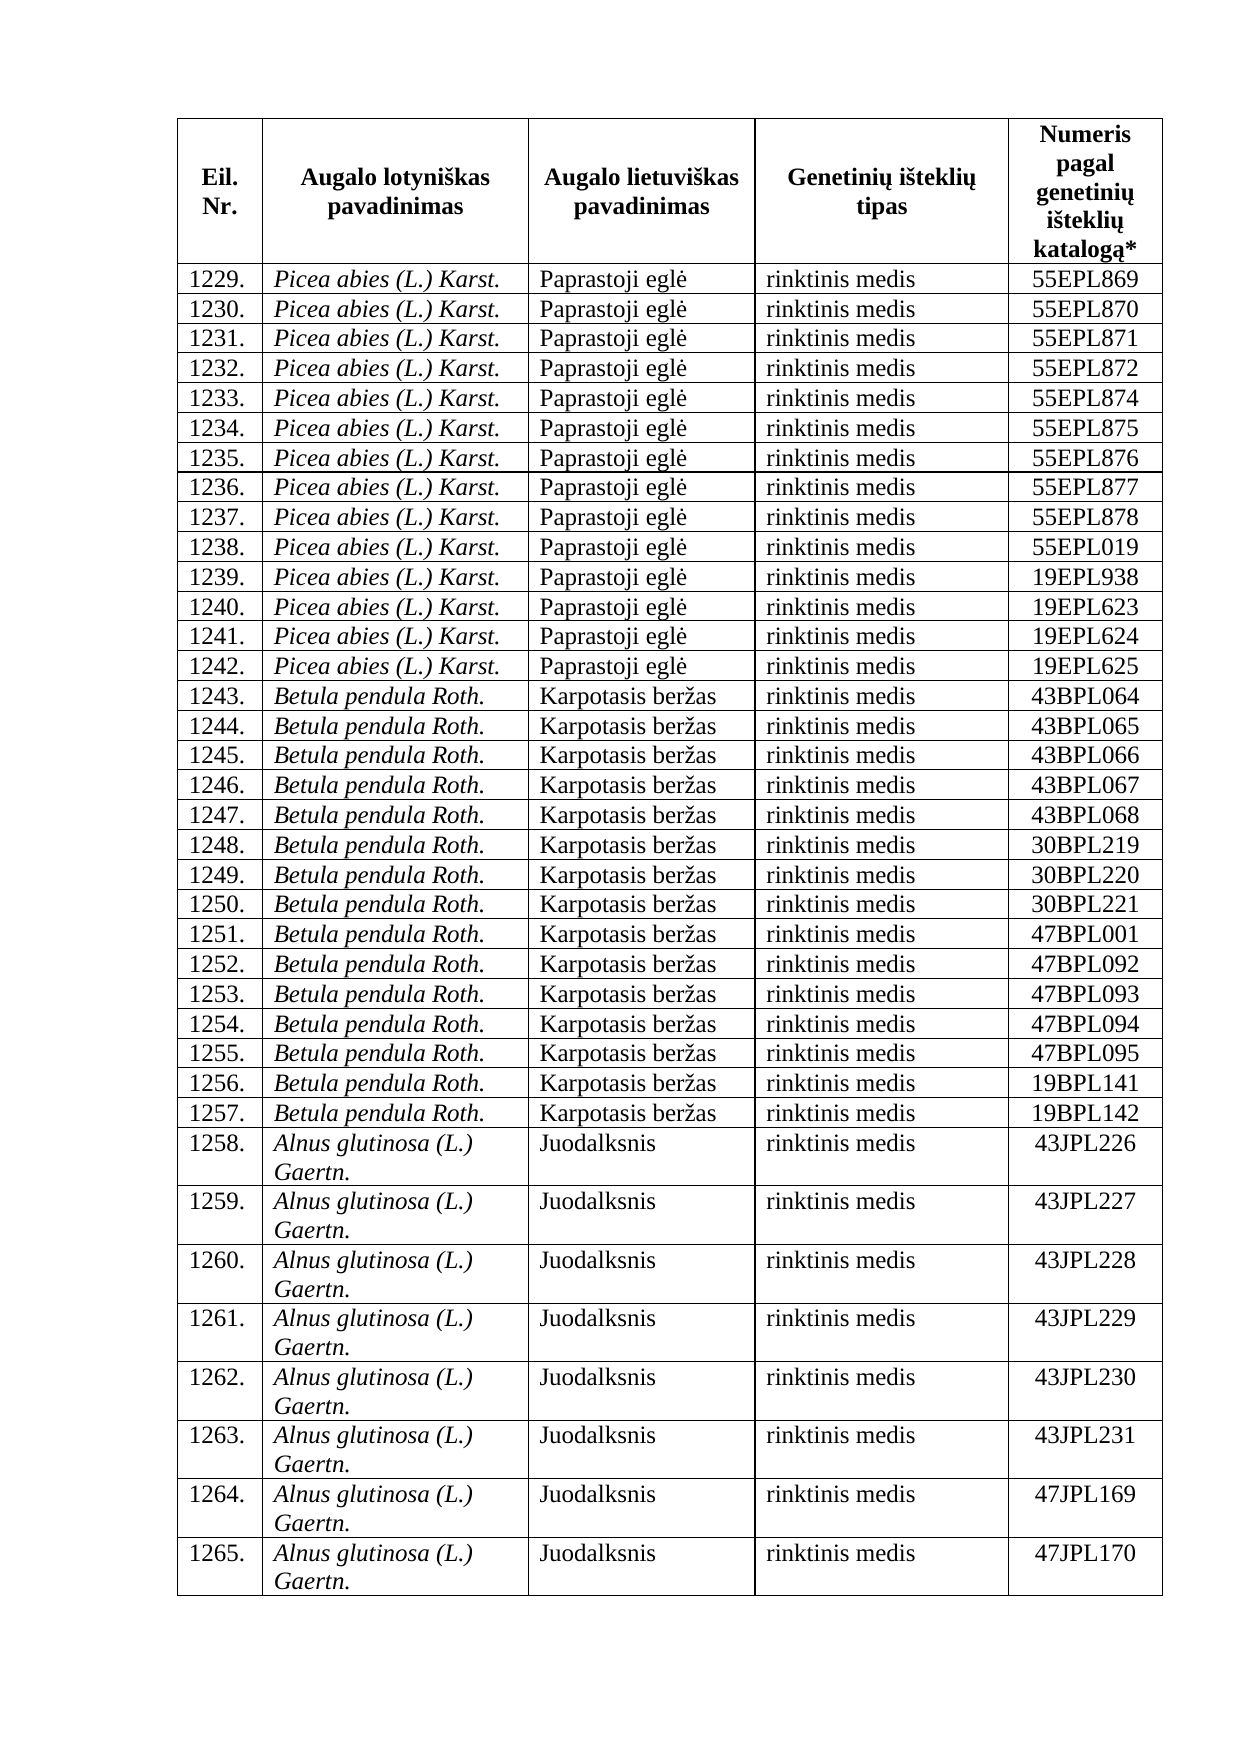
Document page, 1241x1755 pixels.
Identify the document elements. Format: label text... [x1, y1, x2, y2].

table_cell 47BPL092 [1009, 949, 1162, 978]
table_cell 30BPL221 [1009, 890, 1162, 918]
table_cell 1232. [178, 353, 262, 382]
table_cell Betula pendula Roth. [263, 979, 528, 1008]
table_cell 1249. [178, 860, 262, 888]
table_cell 1252. [178, 949, 262, 978]
table_cell rinktinis medis [756, 890, 1008, 918]
table_cell 43JPL231 [1009, 1421, 1162, 1478]
table_cell rinktinis medis [756, 1098, 1008, 1127]
table_cell 1244. [178, 711, 262, 739]
table_cell rinktinis medis [756, 264, 1008, 293]
table_cell Betula pendula Roth. [263, 681, 528, 710]
table_cell Paprastoji eglė [529, 413, 754, 442]
table_cell 47JPL170 [1009, 1538, 1162, 1595]
table_cell rinktinis medis [756, 443, 1008, 471]
table_cell 55EPL876 [1009, 443, 1162, 471]
table_cell rinktinis medis [756, 324, 1008, 352]
table_cell 1248. [178, 830, 262, 859]
table_cell 1254. [178, 1009, 262, 1037]
table_cell 55EPL877 [1009, 473, 1162, 501]
table_cell rinktinis medis [756, 770, 1008, 799]
table_cell 43JPL230 [1009, 1362, 1162, 1419]
table_cell Picea abies (L.) Karst. [263, 651, 528, 680]
table_cell Karpotasis beržas [529, 919, 754, 948]
table_cell Betula pendula Roth. [263, 860, 528, 888]
table_cell Alnus glutinosa (L.) Gaertn. [263, 1128, 528, 1185]
table_cell 1240. [178, 592, 262, 620]
table_cell 1260. [178, 1245, 262, 1302]
table_cell Karpotasis beržas [529, 890, 754, 918]
table_cell rinktinis medis [756, 1479, 1008, 1537]
table_cell rinktinis medis [756, 1068, 1008, 1097]
table_cell Paprastoji eglė [529, 383, 754, 412]
table_cell Betula pendula Roth. [263, 949, 528, 978]
table_cell rinktinis medis [756, 353, 1008, 382]
table_cell 1251. [178, 919, 262, 948]
table_cell Karpotasis beržas [529, 1068, 754, 1097]
table_cell rinktinis medis [756, 294, 1008, 322]
table_cell rinktinis medis [756, 1128, 1008, 1185]
table_cell Karpotasis beržas [529, 1009, 754, 1037]
table_cell rinktinis medis [756, 681, 1008, 710]
table_cell Alnus glutinosa (L.) Gaertn. [263, 1186, 528, 1244]
table_cell 55EPL878 [1009, 502, 1162, 531]
table_cell 1250. [178, 890, 262, 918]
table_cell Paprastoji eglė [529, 294, 754, 322]
table_cell 19EPL938 [1009, 562, 1162, 591]
table_cell 1243. [178, 681, 262, 710]
table_cell Paprastoji eglė [529, 473, 754, 501]
table_cell rinktinis medis [756, 830, 1008, 859]
table_cell rinktinis medis [756, 1009, 1008, 1037]
table_cell 43BPL067 [1009, 770, 1162, 799]
table_cell rinktinis medis [756, 1304, 1008, 1361]
table_cell Paprastoji eglė [529, 651, 754, 680]
table_cell rinktinis medis [756, 949, 1008, 978]
table_cell Picea abies (L.) Karst. [263, 264, 528, 293]
table_cell 1238. [178, 532, 262, 561]
table_cell Picea abies (L.) Karst. [263, 324, 528, 352]
table_cell Picea abies (L.) Karst. [263, 502, 528, 531]
table_cell Picea abies (L.) Karst. [263, 294, 528, 322]
table_cell Picea abies (L.) Karst. [263, 353, 528, 382]
table_cell 1235. [178, 443, 262, 471]
table_cell Karpotasis beržas [529, 681, 754, 710]
table_cell 55EPL019 [1009, 532, 1162, 561]
table_cell 1231. [178, 324, 262, 352]
table_cell Betula pendula Roth. [263, 1009, 528, 1037]
table_cell Paprastoji eglė [529, 621, 754, 650]
table_cell rinktinis medis [756, 1039, 1008, 1067]
table_cell 43JPL226 [1009, 1128, 1162, 1185]
table_cell Betula pendula Roth. [263, 800, 528, 829]
table_cell 47JPL169 [1009, 1479, 1162, 1537]
table_cell 1241. [178, 621, 262, 650]
table_cell rinktinis medis [756, 1245, 1008, 1302]
table_cell Betula pendula Roth. [263, 770, 528, 799]
table_cell Karpotasis beržas [529, 1039, 754, 1067]
table_cell 47BPL095 [1009, 1039, 1162, 1067]
table_cell 55EPL871 [1009, 324, 1162, 352]
table_header Augalo lotyniškas pavadinimas [263, 119, 528, 263]
table_cell 1261. [178, 1304, 262, 1361]
table_cell 1236. [178, 473, 262, 501]
table_cell rinktinis medis [756, 919, 1008, 948]
table_cell rinktinis medis [756, 1362, 1008, 1419]
table_cell 1237. [178, 502, 262, 531]
table_cell 1246. [178, 770, 262, 799]
table_header Numeris pagal genetinių išteklių katalogą* [1009, 119, 1162, 263]
table_cell Karpotasis beržas [529, 860, 754, 888]
table_cell rinktinis medis [756, 592, 1008, 620]
table_cell 1255. [178, 1039, 262, 1067]
table_header Eil. Nr. [178, 119, 262, 263]
table_cell Karpotasis beržas [529, 711, 754, 739]
table_cell Betula pendula Roth. [263, 1068, 528, 1097]
table_cell 1265. [178, 1538, 262, 1595]
table_cell 1264. [178, 1479, 262, 1537]
table_cell 55EPL874 [1009, 383, 1162, 412]
table_cell 19EPL624 [1009, 621, 1162, 650]
table_cell Picea abies (L.) Karst. [263, 443, 528, 471]
table_cell 19BPL142 [1009, 1098, 1162, 1127]
table_cell 55EPL872 [1009, 353, 1162, 382]
table_cell Betula pendula Roth. [263, 1098, 528, 1127]
table_cell 43BPL066 [1009, 741, 1162, 769]
table_cell Juodalksnis [529, 1362, 754, 1419]
table_cell rinktinis medis [756, 1538, 1008, 1595]
table_cell Paprastoji eglė [529, 532, 754, 561]
table_cell rinktinis medis [756, 383, 1008, 412]
table_cell 55EPL875 [1009, 413, 1162, 442]
table_cell 1233. [178, 383, 262, 412]
table_cell Betula pendula Roth. [263, 1039, 528, 1067]
table_cell Juodalksnis [529, 1479, 754, 1537]
table_cell 1247. [178, 800, 262, 829]
table_cell 1253. [178, 979, 262, 1008]
table_cell Paprastoji eglė [529, 264, 754, 293]
table_cell 1257. [178, 1098, 262, 1127]
table_cell 19EPL625 [1009, 651, 1162, 680]
table_cell 1259. [178, 1186, 262, 1244]
table_cell Betula pendula Roth. [263, 919, 528, 948]
table_cell Paprastoji eglė [529, 502, 754, 531]
table_cell 1230. [178, 294, 262, 322]
table_cell 43BPL068 [1009, 800, 1162, 829]
table_cell rinktinis medis [756, 502, 1008, 531]
table_cell 1262. [178, 1362, 262, 1419]
table_cell Alnus glutinosa (L.) Gaertn. [263, 1304, 528, 1361]
table_cell rinktinis medis [756, 741, 1008, 769]
table_cell Picea abies (L.) Karst. [263, 473, 528, 501]
table_cell 55EPL870 [1009, 294, 1162, 322]
table_cell Picea abies (L.) Karst. [263, 621, 528, 650]
table_cell 30BPL220 [1009, 860, 1162, 888]
table_cell rinktinis medis [756, 562, 1008, 591]
table_cell Alnus glutinosa (L.) Gaertn. [263, 1538, 528, 1595]
table_cell 55EPL869 [1009, 264, 1162, 293]
table_cell Paprastoji eglė [529, 562, 754, 591]
table_cell rinktinis medis [756, 621, 1008, 650]
table_cell Paprastoji eglė [529, 592, 754, 620]
table_cell rinktinis medis [756, 532, 1008, 561]
table_cell 1242. [178, 651, 262, 680]
table_cell Alnus glutinosa (L.) Gaertn. [263, 1362, 528, 1419]
table_header Genetinių išteklių tipas [756, 119, 1008, 263]
table_cell rinktinis medis [756, 1186, 1008, 1244]
table_cell Picea abies (L.) Karst. [263, 413, 528, 442]
table_cell Betula pendula Roth. [263, 830, 528, 859]
table_cell Karpotasis beržas [529, 741, 754, 769]
table_cell rinktinis medis [756, 413, 1008, 442]
table_cell Karpotasis beržas [529, 1098, 754, 1127]
table_cell Juodalksnis [529, 1245, 754, 1302]
table_cell 1263. [178, 1421, 262, 1478]
table_cell Paprastoji eglė [529, 324, 754, 352]
table_cell Betula pendula Roth. [263, 711, 528, 739]
table_cell Juodalksnis [529, 1421, 754, 1478]
table_cell 43BPL065 [1009, 711, 1162, 739]
table_cell Juodalksnis [529, 1128, 754, 1185]
table_cell 43JPL229 [1009, 1304, 1162, 1361]
table_cell 43JPL227 [1009, 1186, 1162, 1244]
table_cell 1229. [178, 264, 262, 293]
table_cell 47BPL001 [1009, 919, 1162, 948]
table_cell rinktinis medis [756, 711, 1008, 739]
table_cell Paprastoji eglė [529, 353, 754, 382]
table_header Augalo lietuviškas pavadinimas [529, 119, 754, 263]
table_cell Betula pendula Roth. [263, 890, 528, 918]
table_cell 1258. [178, 1128, 262, 1185]
table_cell Karpotasis beržas [529, 770, 754, 799]
table_cell rinktinis medis [756, 651, 1008, 680]
table_cell 47BPL093 [1009, 979, 1162, 1008]
table_cell Karpotasis beržas [529, 800, 754, 829]
table_cell Karpotasis beržas [529, 830, 754, 859]
table_cell Picea abies (L.) Karst. [263, 532, 528, 561]
table_cell 1256. [178, 1068, 262, 1097]
table_cell Picea abies (L.) Karst. [263, 383, 528, 412]
table_cell rinktinis medis [756, 1421, 1008, 1478]
table_cell 43BPL064 [1009, 681, 1162, 710]
table_cell 1245. [178, 741, 262, 769]
table_cell rinktinis medis [756, 979, 1008, 1008]
table_cell Juodalksnis [529, 1186, 754, 1244]
table_cell Picea abies (L.) Karst. [263, 592, 528, 620]
table_cell Karpotasis beržas [529, 979, 754, 1008]
table_cell Alnus glutinosa (L.) Gaertn. [263, 1245, 528, 1302]
table_cell Alnus glutinosa (L.) Gaertn. [263, 1479, 528, 1537]
table_cell 1239. [178, 562, 262, 591]
table_cell Juodalksnis [529, 1538, 754, 1595]
table_cell 30BPL219 [1009, 830, 1162, 859]
table_cell 47BPL094 [1009, 1009, 1162, 1037]
table_cell Paprastoji eglė [529, 443, 754, 471]
table_cell 19EPL623 [1009, 592, 1162, 620]
table_cell rinktinis medis [756, 800, 1008, 829]
table_cell Picea abies (L.) Karst. [263, 562, 528, 591]
table_cell 43JPL228 [1009, 1245, 1162, 1302]
table_cell rinktinis medis [756, 860, 1008, 888]
table_cell 19BPL141 [1009, 1068, 1162, 1097]
table_cell rinktinis medis [756, 473, 1008, 501]
table_cell Karpotasis beržas [529, 949, 754, 978]
table_cell Alnus glutinosa (L.) Gaertn. [263, 1421, 528, 1478]
table_cell Betula pendula Roth. [263, 741, 528, 769]
table_cell 1234. [178, 413, 262, 442]
table_cell Juodalksnis [529, 1304, 754, 1361]
